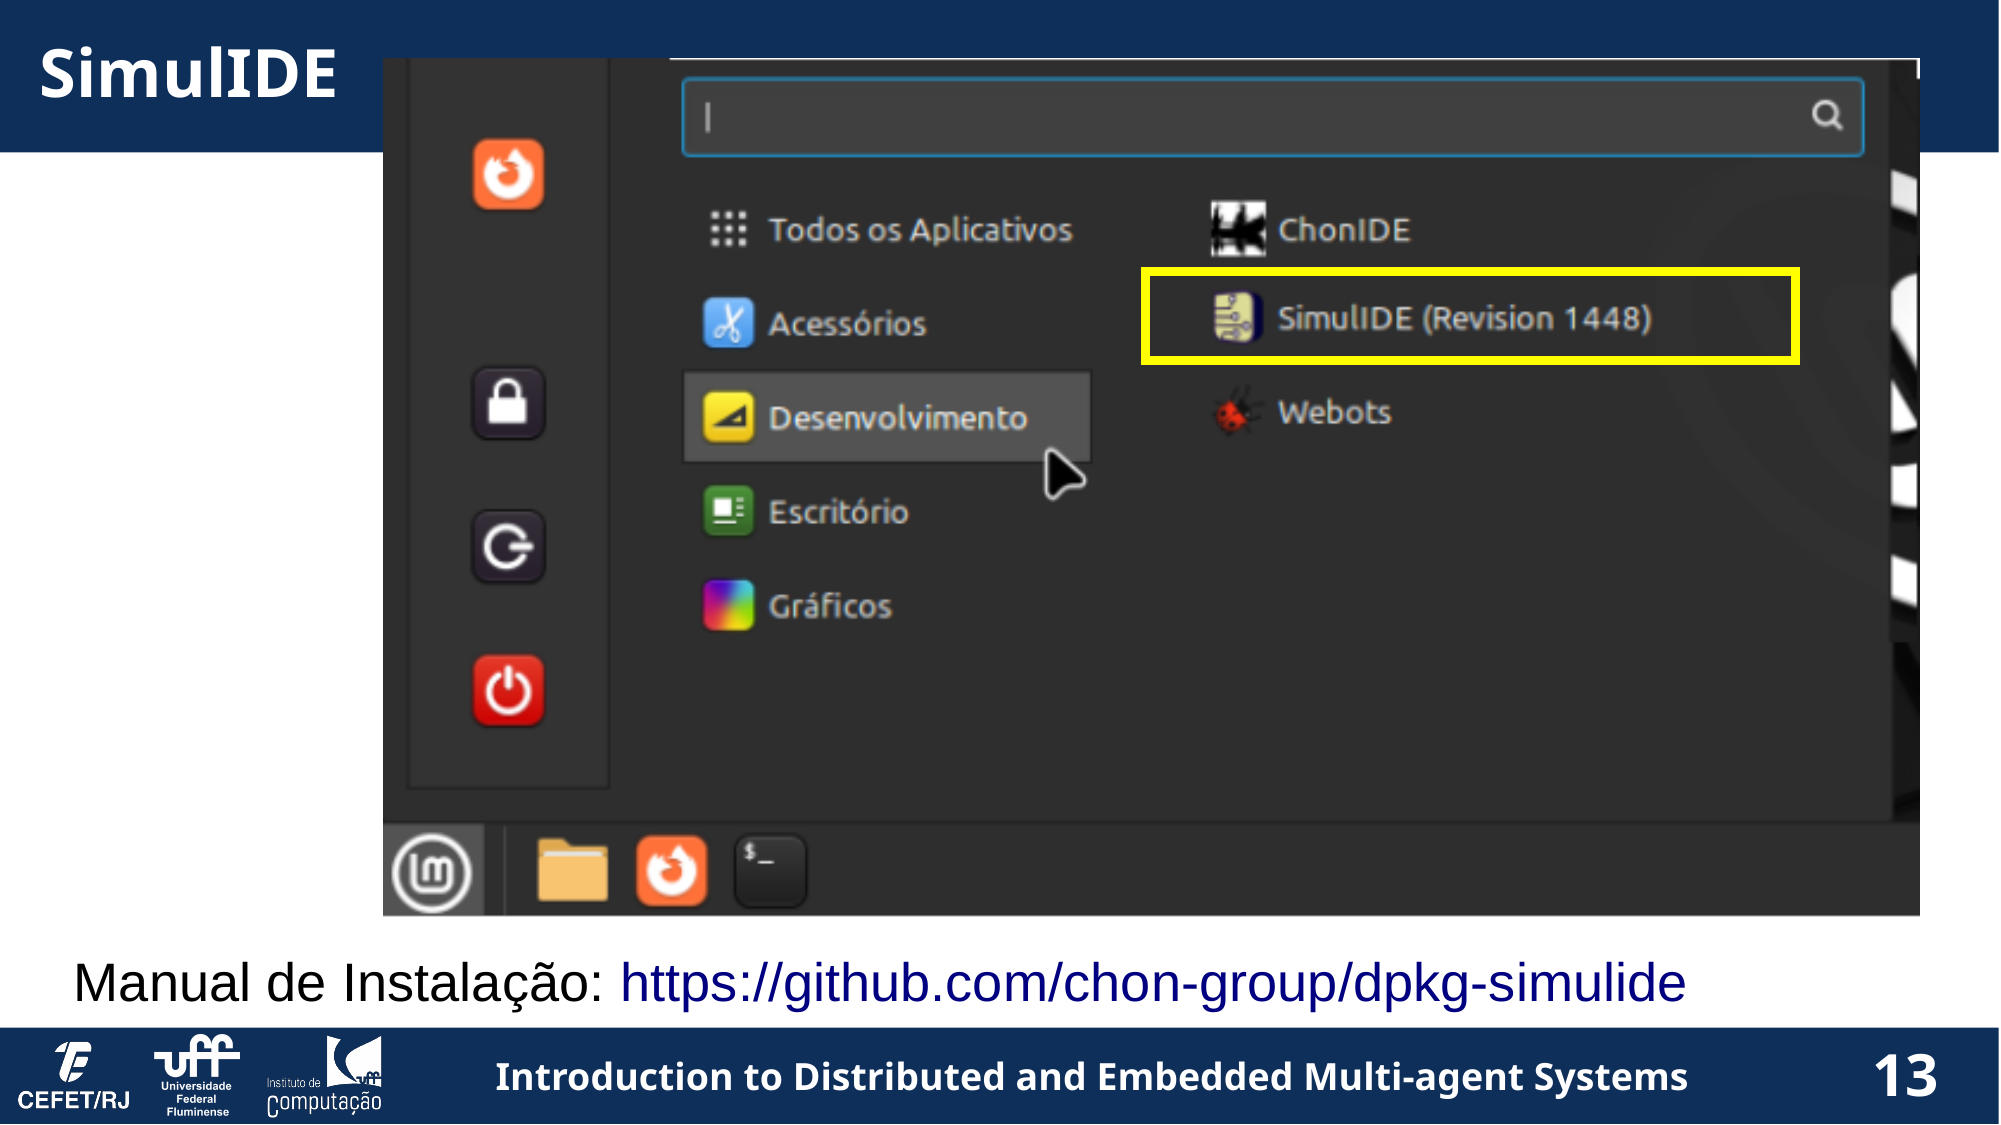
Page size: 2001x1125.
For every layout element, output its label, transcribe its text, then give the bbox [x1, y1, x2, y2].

text_box SimulIDE [25, 23, 1998, 116]
picture [153, 1033, 241, 1121]
text_box Manual de Instalação: https://github.com/chon-group/dpkg-simulide [59, 944, 1949, 1022]
picture [265, 1033, 383, 1118]
picture [18, 1021, 129, 1125]
picture [383, 58, 1920, 926]
